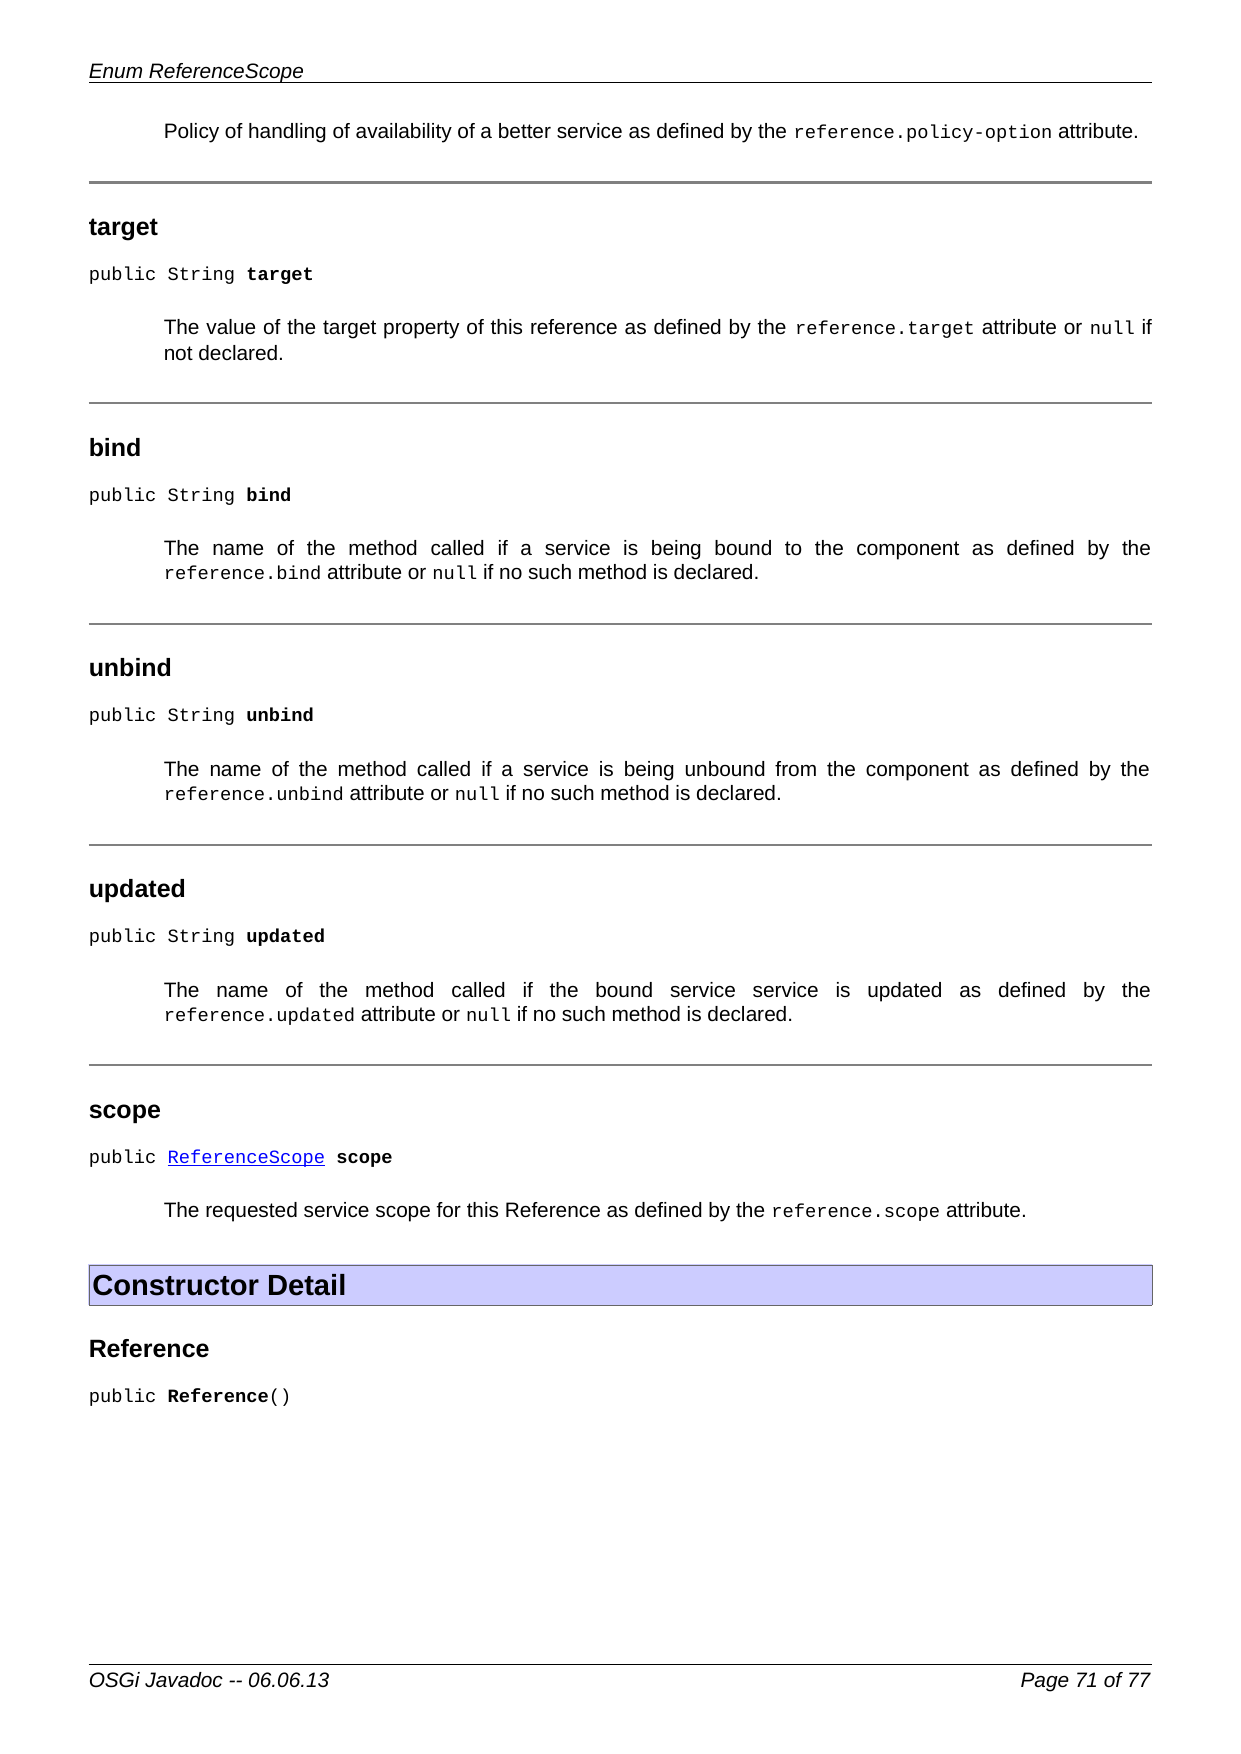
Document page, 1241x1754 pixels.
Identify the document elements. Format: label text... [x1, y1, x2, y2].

subtitle target [88, 212, 1152, 241]
text The name of the method called if a service is being unbound from the component as defined by the reference.unbind attribute or null if no such method is declared. [163, 757, 1152, 806]
text public ReferenceScope scope [88, 1148, 1152, 1169]
subtitle Reference [88, 1334, 1152, 1362]
text public String bind [88, 486, 1152, 507]
subtitle unbind [88, 653, 1152, 682]
text public String updated [88, 927, 1152, 948]
subtitle Constructor Detail [90, 1266, 1152, 1305]
text The name of the method called if a service is being bound to the component as defined by the reference.bind attribute or null if no such method is declared. [163, 536, 1152, 585]
text public Reference() [88, 1387, 1152, 1408]
subtitle scope [88, 1095, 1152, 1123]
text The name of the method called if the bound service service is updated as defined by the reference.updated attribute or null if no such method is declared. [163, 977, 1152, 1027]
text public String unbind [88, 706, 1152, 727]
text The value of the target property of this reference as defined by the reference.target attribute or null if not declared. [163, 315, 1152, 364]
subtitle bind [88, 433, 1152, 461]
text public String target [88, 265, 1152, 286]
text Policy of handling of availability of a better service as defined by the reference.policy-option attribute. [163, 118, 1152, 144]
subtitle updated [88, 874, 1152, 903]
text The requested service scope for this Reference as defined by the reference.scope attribute. [163, 1198, 1152, 1223]
